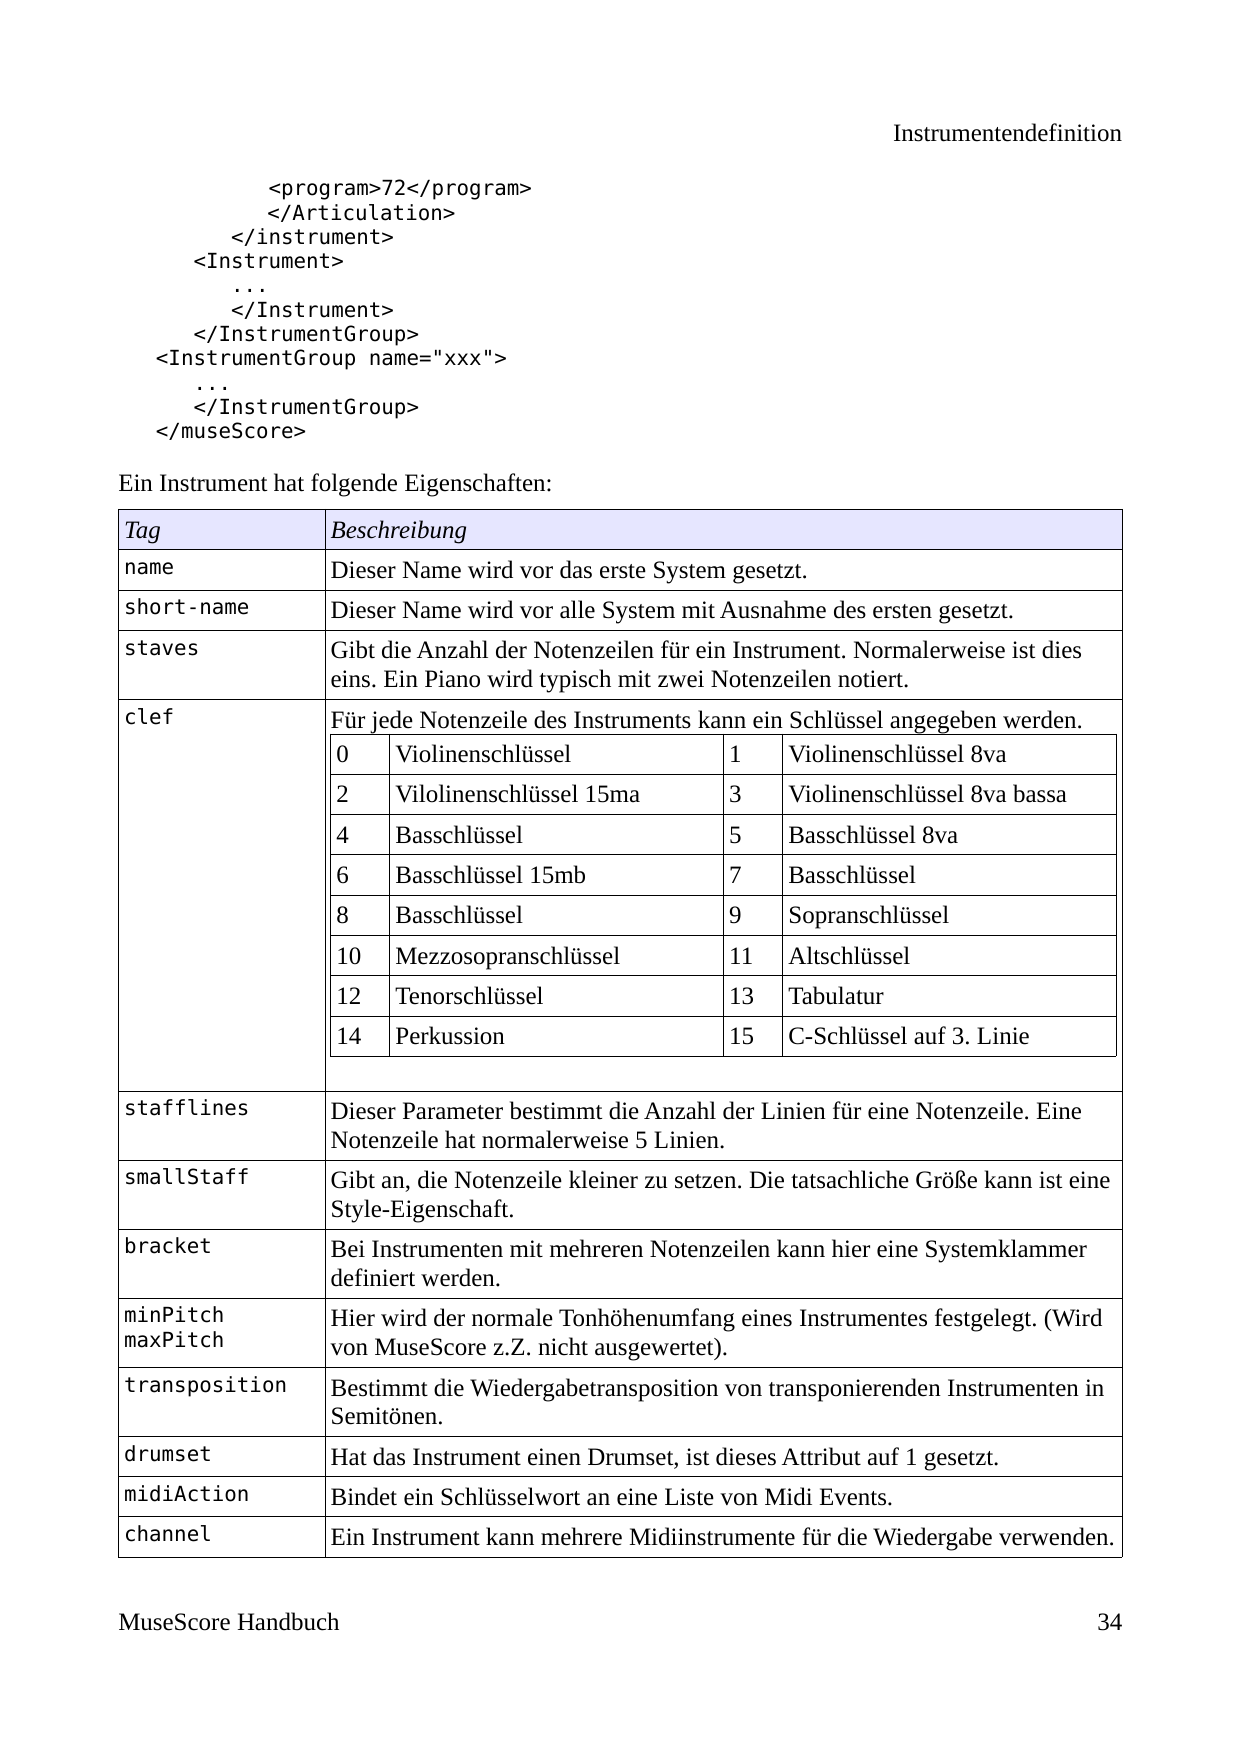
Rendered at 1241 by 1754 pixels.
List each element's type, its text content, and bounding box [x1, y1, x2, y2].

table_cell 11 [724, 936, 782, 975]
table_cell Altschlüssel [783, 936, 1116, 975]
table_cell Sopranschlüssel [783, 896, 1116, 935]
table_cell Hier wird der normale Tonhöhenumfang eines Instrumentes festgelegt. (Wird von MuseScore z.Z. nicht ausgewertet). [326, 1299, 1122, 1367]
table_cell Bindet ein Schlüsselwort an eine Liste von Midi Events. [326, 1477, 1122, 1516]
text ... [118, 273, 1122, 298]
table_cell transposition [119, 1368, 325, 1436]
table_cell Mezzosopranschlüssel [390, 936, 723, 975]
table_cell 3 [724, 775, 782, 814]
table_header 0 [331, 735, 389, 774]
table_cell Vilolinenschlüssel 15ma [390, 775, 723, 814]
table_cell midiAction [119, 1477, 325, 1516]
table_cell Hat das Instrument einen Drumset, ist dieses Attribut auf 1 gesetzt. [326, 1437, 1122, 1476]
table_cell Basschlüssel [390, 896, 723, 935]
table_cell 4 [331, 815, 389, 854]
table_cell channel [119, 1517, 325, 1557]
table_cell 15 [724, 1017, 782, 1056]
table_cell Dieser Parameter bestimmt die Anzahl der Linien für eine Notenzeile. Eine Notenzeile hat normalerweise 5 Linien. [326, 1092, 1122, 1159]
table_cell minPitch maxPitch [119, 1299, 325, 1367]
table_cell short-name [119, 591, 325, 630]
table_cell Dieser Name wird vor alle System mit Ausnahme des ersten gesetzt. [326, 591, 1122, 630]
table_cell staves [119, 631, 325, 699]
table_header Violinenschlüssel 8va [783, 735, 1116, 774]
table_cell smallStaff [119, 1161, 325, 1229]
table_cell drumset [119, 1437, 325, 1476]
table_cell Gibt an, die Notenzeile kleiner zu setzen. Die tatsachliche Größe kann ist eine Style-Eigenschaft. [326, 1161, 1122, 1229]
table_cell Basschlüssel 15mb [390, 855, 723, 895]
table_cell 6 [331, 855, 389, 895]
text Ein Instrument hat folgende Eigenschaften: [118, 468, 1004, 496]
table_cell 2 [331, 775, 389, 814]
table_cell Basschlüssel [783, 855, 1116, 895]
table_cell 12 [331, 976, 389, 1016]
table_header 1 [724, 735, 782, 774]
table_cell name [119, 550, 325, 589]
table_header Tag [119, 510, 325, 549]
text </instrument> [118, 225, 1122, 249]
table_cell 5 [724, 815, 782, 854]
text </Articulation> [118, 201, 1122, 225]
table_cell 14 [331, 1017, 389, 1056]
text </InstrumentGroup> [118, 322, 1122, 346]
table_cell 8 [331, 896, 389, 935]
text <InstrumentGroup name="xxx"> [118, 346, 1122, 371]
text ... [118, 371, 1122, 395]
table_cell Basschlüssel [390, 815, 723, 854]
table_cell stafflines [119, 1092, 325, 1159]
table_cell Violinenschlüssel 8va bassa [783, 775, 1116, 814]
table_cell Basschlüssel 8va [783, 815, 1116, 854]
table_cell Tabulatur [783, 976, 1116, 1016]
table_cell C-Schlüssel auf 3. Linie [783, 1017, 1116, 1056]
text </Instrument> [118, 298, 1122, 322]
table_cell Gibt die Anzahl der Notenzeilen für ein Instrument. Normalerweise ist dies eins. Ein Piano wird typisch mit zwei Notenzeilen notiert. [326, 631, 1122, 699]
table_cell Bei Instrumenten mit mehreren Notenzeilen kann hier eine Systemklammer definiert werden. [326, 1230, 1122, 1298]
text </museScore> [118, 419, 1122, 443]
table_header Beschreibung [326, 510, 1122, 549]
table_cell Ein Instrument kann mehrere Midiinstrumente für die Wiedergabe verwenden. [326, 1517, 1122, 1557]
text </InstrumentGroup> [118, 395, 1122, 419]
table_cell Perkussion [390, 1017, 723, 1056]
table_cell clef [119, 700, 325, 1091]
table_cell 13 [724, 976, 782, 1016]
text <program>72</program> [118, 176, 1122, 201]
table_cell Tenorschlüssel [390, 976, 723, 1016]
table_header Violinenschlüssel [390, 735, 723, 774]
table_cell Dieser Name wird vor das erste System gesetzt. [326, 550, 1122, 589]
table_cell 7 [724, 855, 782, 895]
table_cell 9 [724, 896, 782, 935]
text <Instrument> [118, 249, 1122, 273]
table_cell 10 [331, 936, 389, 975]
table_cell bracket [119, 1230, 325, 1298]
table_cell Für jede Notenzeile des Instruments kann ein Schlüssel angegeben werden. [326, 700, 1122, 1091]
table_cell Bestimmt die Wiedergabetransposition von transponierenden Instrumenten in Semitönen. [326, 1368, 1122, 1436]
